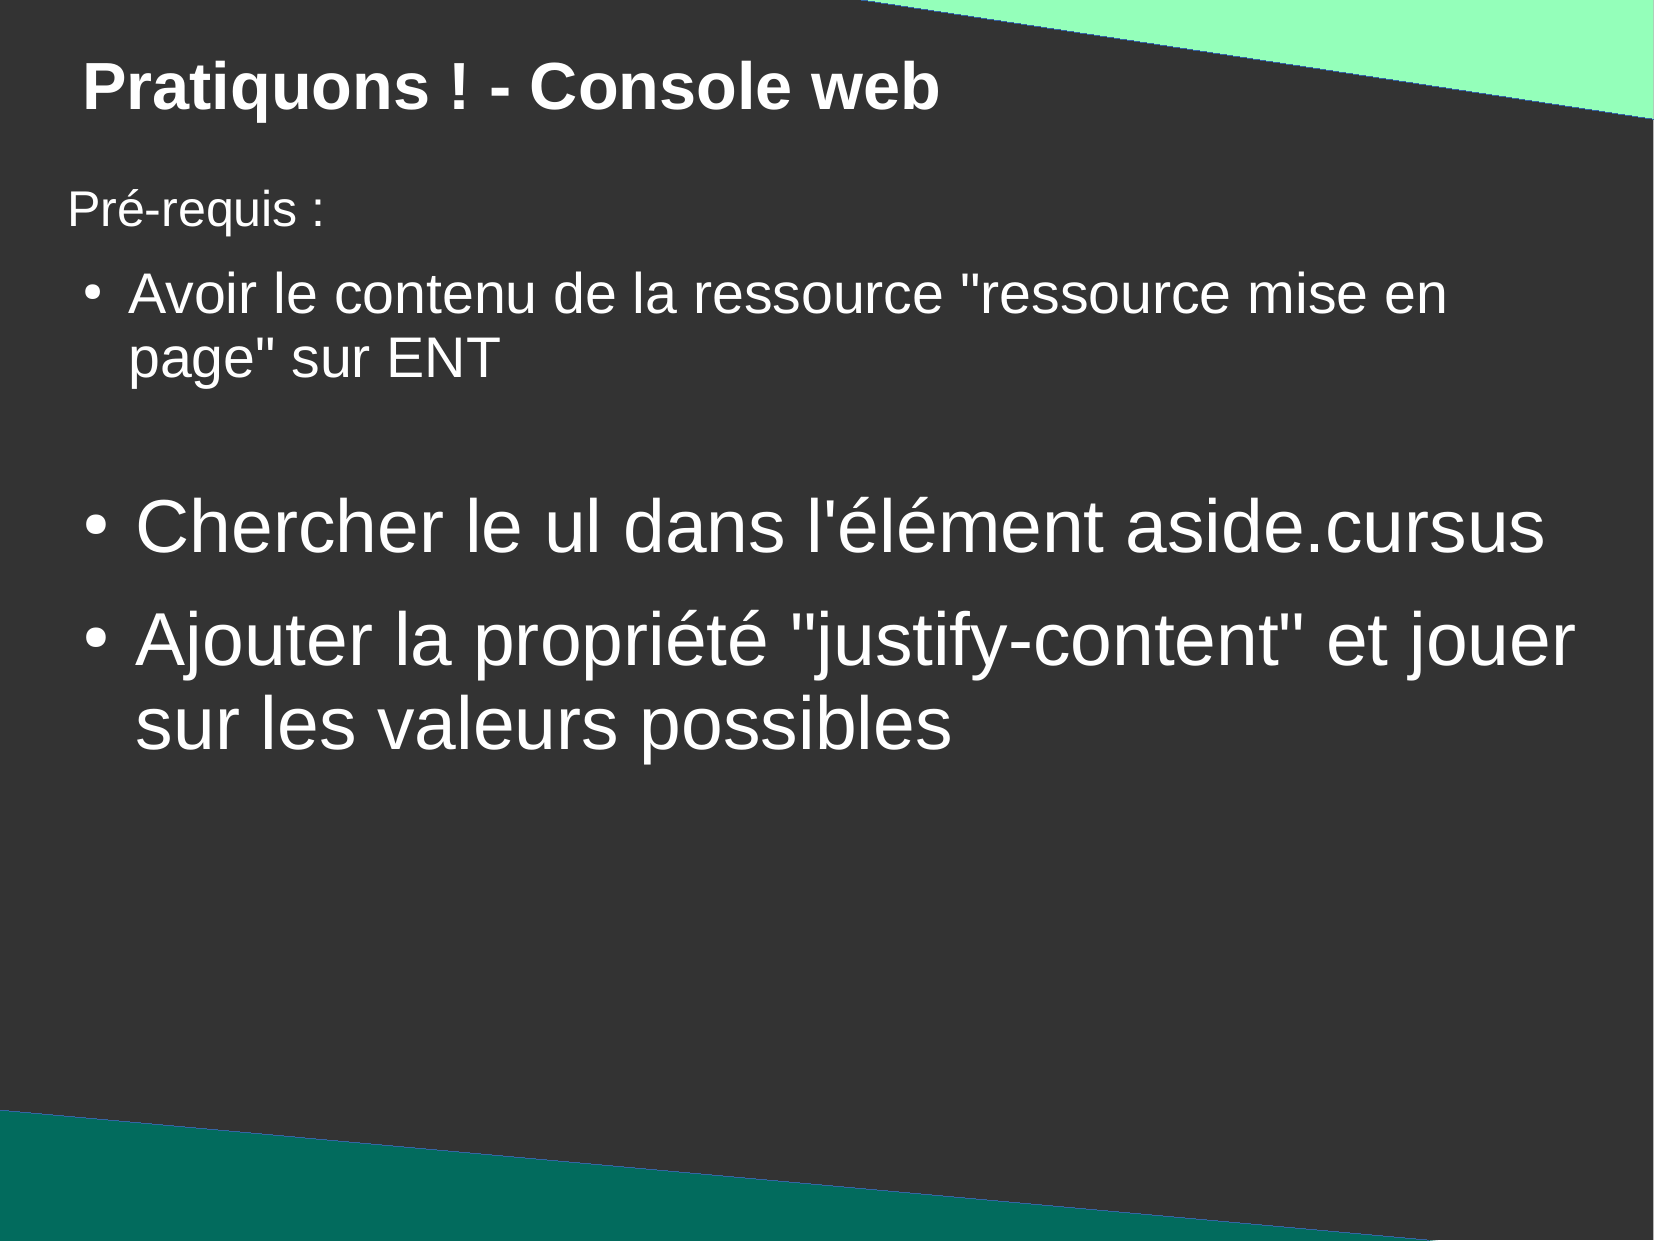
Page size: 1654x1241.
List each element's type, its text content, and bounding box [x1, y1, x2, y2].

title Pratiquons ! - Console web [82, 49, 1630, 142]
list Pré-requis : Avoir le contenu de la ressource "ressource mise en page" sur ENT [67, 180, 1607, 390]
text_box [861, 0, 1654, 120]
list Chercher le ul dans l'élément aside.cursus Ajouter la propriété "justify-content" et jouer sur les valeurs possibles [64, 484, 1619, 1241]
